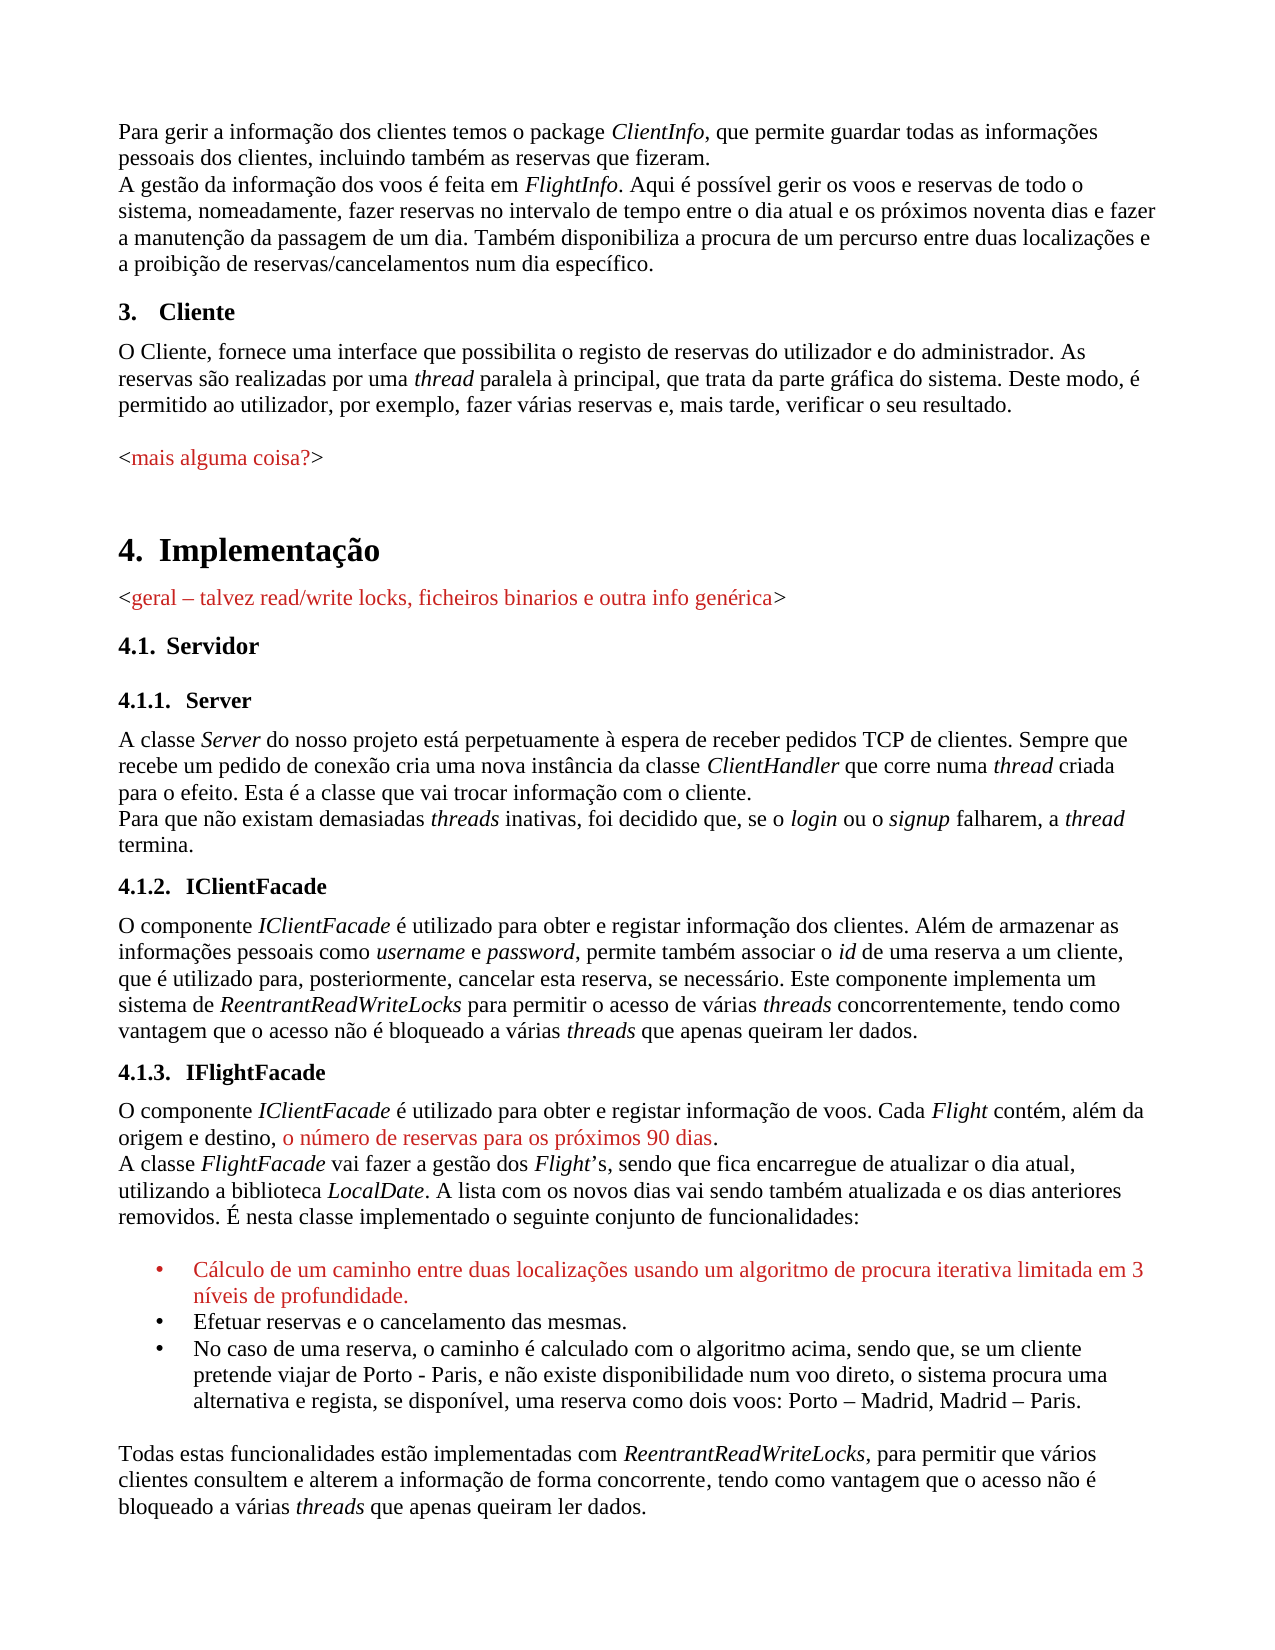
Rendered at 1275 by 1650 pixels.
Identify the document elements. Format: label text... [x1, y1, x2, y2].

subtitle Server [118, 687, 1157, 714]
subtitle IFlightFacade [118, 1058, 1157, 1085]
list No caso de uma reserva, o caminho é calculado com o algoritmo acima, sendo que, se um cliente pretende viajar de Porto - Paris, e não existe disponibilidade num voo direto, o sistema procura uma alternativa e regista, se disponível, uma reserva como dois voos: Porto – Madrid, Madrid – Paris. [156, 1335, 1157, 1414]
text A gestão da informação dos voos é feita em FlightInfo. Aqui é possível gerir os voos e reservas de todo o sistema, nomeadamente, fazer reservas no intervalo de tempo entre o dia atual e os próximos noventa dias e fazer a manutenção da passagem de um dia. Também disponibiliza a procura de um percurso entre duas localizações e a proibição de reservas/cancelamentos num dia específico. [118, 171, 1157, 276]
text O componente IClientFacade é utilizado para obter e registar informação dos clientes. Além de armazenar as informações pessoais como username e password, permite também associar o id de uma reserva a um cliente, que é utilizado para, posteriormente, cancelar esta reserva, se necessário. Este componente implementa um sistema de ReentrantReadWriteLocks para permitir o acesso de várias threads concorrentemente, tendo como vantagem que o acesso não é bloqueado a várias threads que apenas queiram ler dados. [118, 912, 1157, 1044]
text <geral – talvez read/write locks, ficheiros binarios e outra info genérica> [118, 584, 1157, 610]
subtitle IClientFacade [118, 872, 1157, 899]
list Efetuar reservas e o cancelamento das mesmas. [156, 1308, 1157, 1335]
list Cálculo de um caminho entre duas localizações usando um algoritmo de procura iterativa limitada em 3 níveis de profundidade. [156, 1256, 1157, 1308]
text O Cliente, fornece uma interface que possibilita o registo de reservas do utilizador e do administrador. As reservas são realizadas por uma thread paralela à principal, que trata da parte gráfica do sistema. Deste modo, é permitido ao utilizador, por exemplo, fazer várias reservas e, mais tarde, verificar o seu resultado. [118, 338, 1157, 417]
subtitle Implementação [118, 530, 1157, 569]
text A classe Server do nosso projeto está perpetuamente à espera de receber pedidos TCP de clientes. Sempre que recebe um pedido de conexão cria uma nova instância da classe ClientHandler que corre numa thread criada para o efeito. Esta é a classe que vai trocar informação com o cliente. [118, 726, 1157, 805]
text Para gerir a informação dos clientes temos o package ClientInfo, que permite guardar todas as informações pessoais dos clientes, incluindo também as reservas que fizeram. [118, 118, 1157, 171]
text O componente IClientFacade é utilizado para obter e registar informação de voos. Cada Flight contém, além da origem e destino, o número de reservas para os próximos 90 dias. [118, 1098, 1157, 1150]
text Todas estas funcionalidades estão implementadas com ReentrantReadWriteLocks, para permitir que vários clientes consultem e alterem a informação de forma concorrente, tendo como vantagem que o acesso não é bloqueado a várias threads que apenas queiram ler dados. [118, 1440, 1157, 1519]
subtitle Cliente [118, 297, 1157, 326]
text A classe FlightFacade vai fazer a gestão dos Flight’s, sendo que fica encarregue de atualizar o dia atual, utilizando a biblioteca LocalDate. A lista com os novos dias vai sendo também atualizada e os dias anteriores removidos. É nesta classe implementado o seguinte conjunto de funcionalidades: [118, 1150, 1157, 1229]
subtitle Servidor [118, 631, 1157, 660]
text <mais alguma coisa?> [118, 444, 1157, 470]
text Para que não existam demasiadas threads inativas, foi decidido que, se o login ou o signup falharem, a thread termina. [118, 805, 1157, 858]
